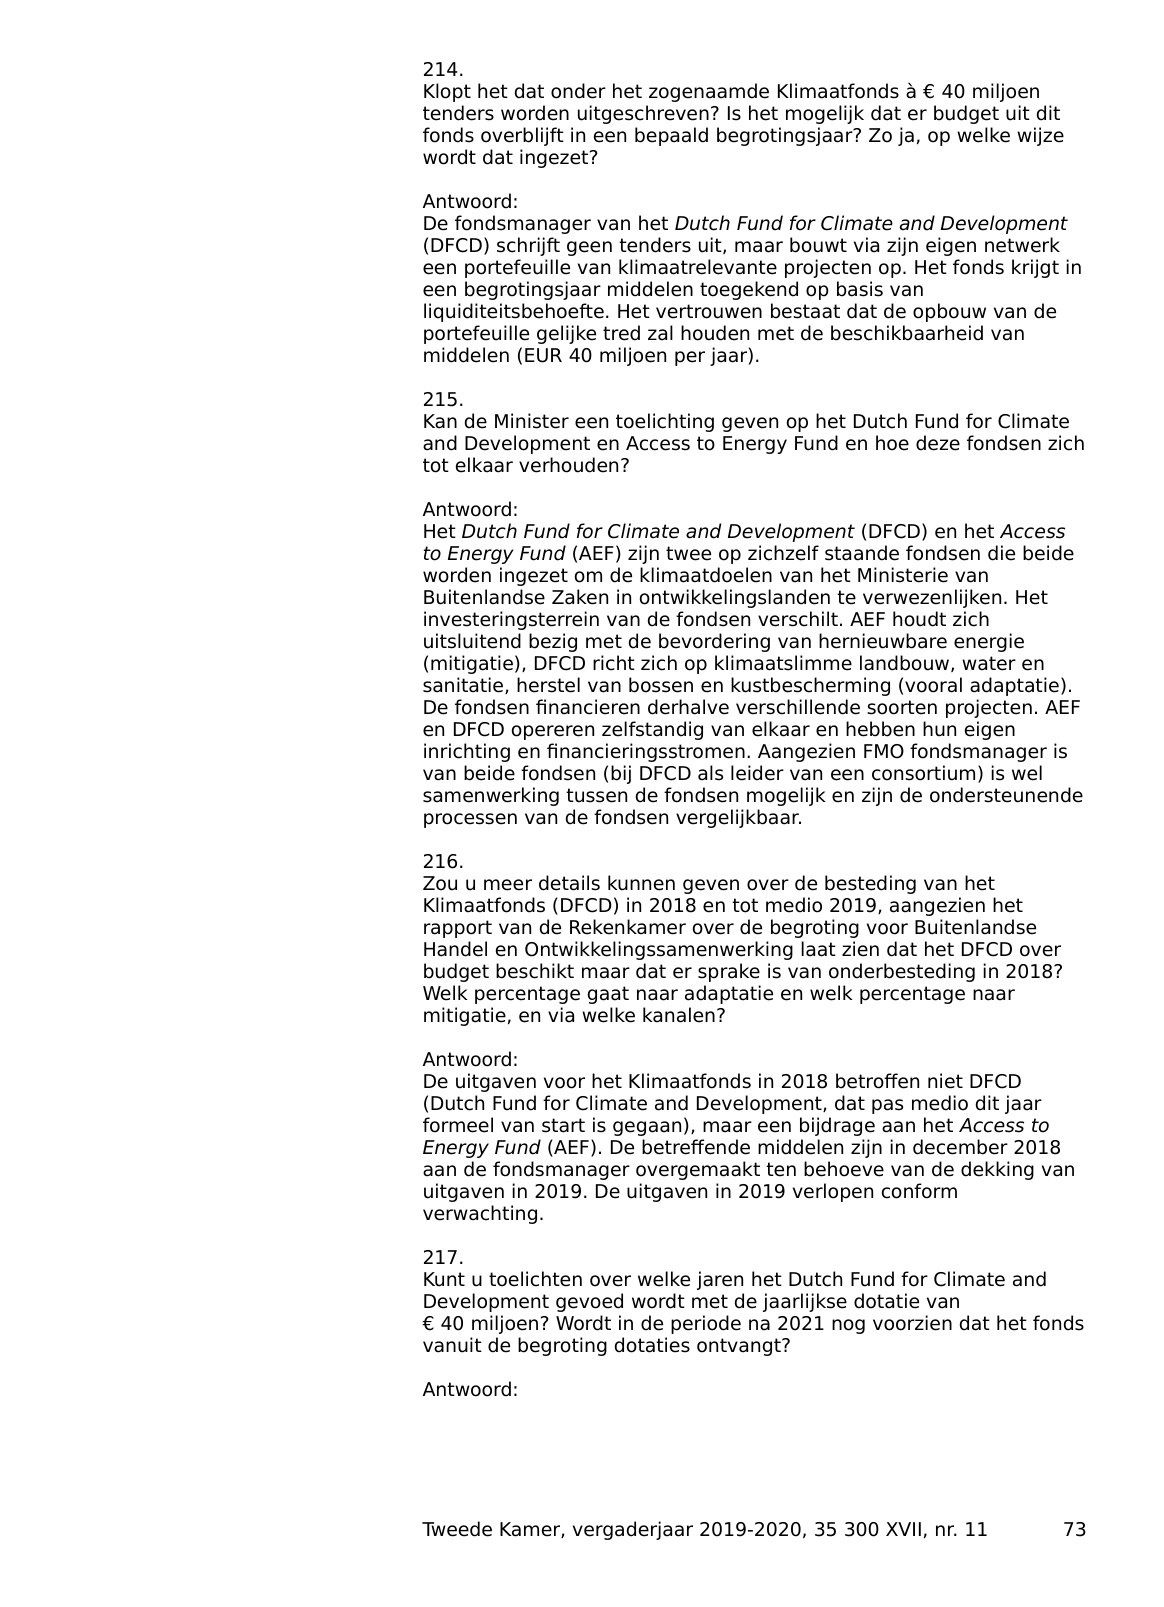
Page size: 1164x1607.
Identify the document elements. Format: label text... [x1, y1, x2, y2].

text Zou u meer details kunnen geven over de besteding van het Klimaatfonds (DFCD) in 2018 en tot medio 2019, aangezien het rapport van de Rekenkamer over de begroting voor Buitenlandse Handel en Ontwikkelingssamenwerking laat zien dat het DFCD over budget beschikt maar dat er sprake is van onderbesteding in 2018? Welk percentage gaat naar adaptatie en welk percentage naar mitigatie, en via welke kanalen? [422, 873, 1087, 1027]
text 215. [422, 389, 1087, 411]
text Antwoord: [422, 191, 1087, 213]
text Antwoord: [422, 1379, 1087, 1401]
text Kan de Minister een toelichting geven op het Dutch Fund for Climate and Development en Access to Energy Fund en hoe deze fondsen zich tot elkaar verhouden? [422, 411, 1087, 477]
text 217. [422, 1247, 1087, 1269]
text Antwoord: [422, 499, 1087, 521]
text 216. [422, 851, 1087, 873]
text Klopt het dat onder het zogenaamde Klimaatfonds à € 40 miljoen tenders worden uitgeschreven? Is het mogelijk dat er budget uit dit fonds overblijft in een bepaald begrotingsjaar? Zo ja, op welke wijze wordt dat ingezet? [422, 81, 1087, 169]
text Het Dutch Fund for Climate and Development (DFCD) en het Access to Energy Fund (AEF) zijn twee op zichzelf staande fondsen die beide worden ingezet om de klimaatdoelen van het Ministerie van Buitenlandse Zaken in ontwikkelingslanden te verwezenlijken. Het investeringsterrein van de fondsen verschilt. AEF houdt zich uitsluitend bezig met de bevordering van hernieuwbare energie (mitigatie), DFCD richt zich op klimaatslimme landbouw, water en sanitatie, herstel van bossen en kustbescherming (vooral adaptatie). De fondsen financieren derhalve verschillende soorten projecten. AEF en DFCD opereren zelfstandig van elkaar en hebben hun eigen inrichting en financieringsstromen. Aangezien FMO fondsmanager is van beide fondsen (bij DFCD als leider van een consortium) is wel samenwerking tussen de fondsen mogelijk en zijn de ondersteunende processen van de fondsen vergelijkbaar. [422, 521, 1087, 829]
text Antwoord: [422, 1049, 1087, 1071]
text De uitgaven voor het Klimaatfonds in 2018 betroffen niet DFCD (Dutch Fund for Climate and Development, dat pas medio dit jaar formeel van start is gegaan), maar een bijdrage aan het Access to Energy Fund (AEF). De betreffende middelen zijn in december 2018 aan de fondsmanager overgemaakt ten behoeve van de dekking van uitgaven in 2019. De uitgaven in 2019 verlopen conform verwachting. [422, 1071, 1087, 1225]
text Kunt u toelichten over welke jaren het Dutch Fund for Climate and Development gevoed wordt met de jaarlijkse dotatie van € 40 miljoen? Wordt in de periode na 2021 nog voorzien dat het fonds vanuit de begroting dotaties ontvangt? [422, 1269, 1087, 1357]
text De fondsmanager van het Dutch Fund for Climate and Development (DFCD) schrijft geen tenders uit, maar bouwt via zijn eigen netwerk een portefeuille van klimaatrelevante projecten op. Het fonds krijgt in een begrotingsjaar middelen toegekend op basis van liquiditeitsbehoefte. Het vertrouwen bestaat dat de opbouw van de portefeuille gelijke tred zal houden met de beschikbaarheid van middelen (EUR 40 miljoen per jaar). [422, 213, 1087, 367]
text 214. [422, 59, 1087, 81]
